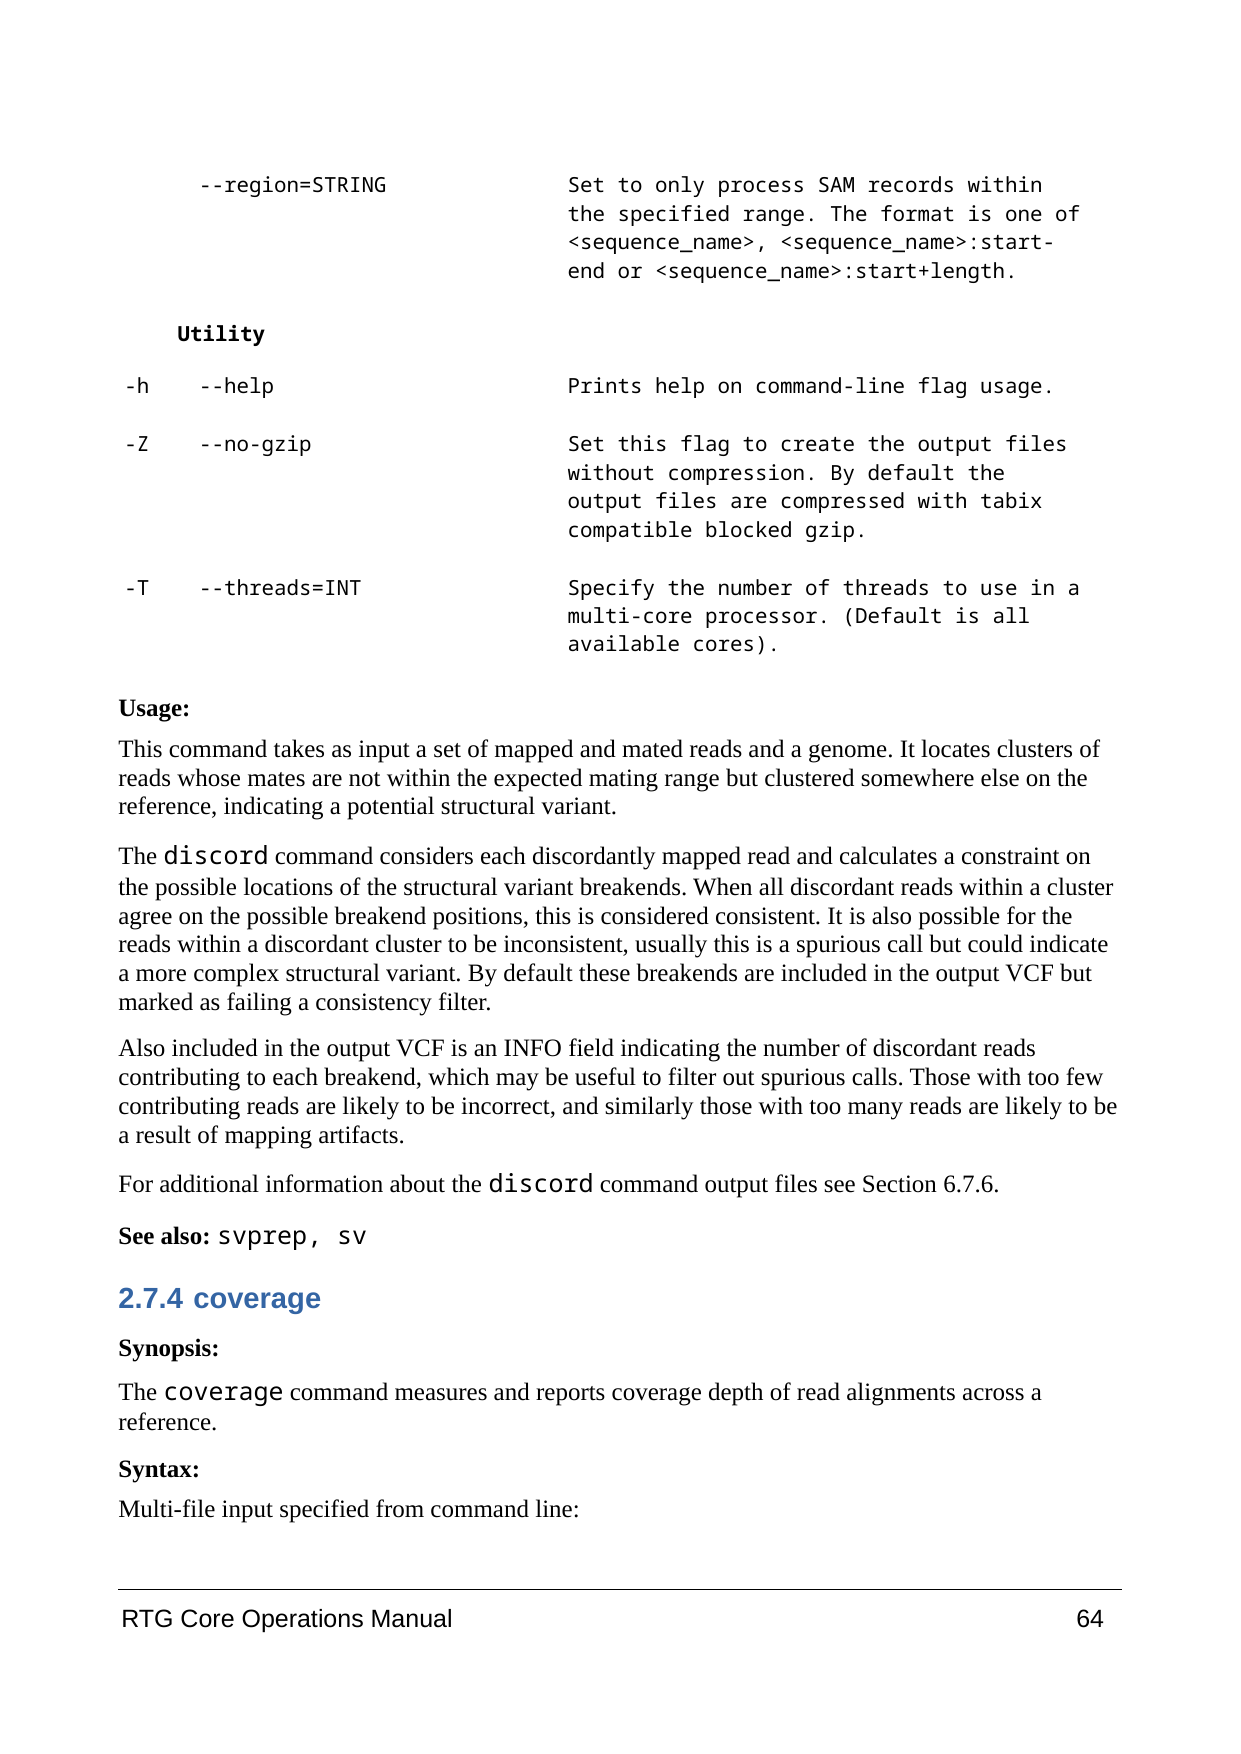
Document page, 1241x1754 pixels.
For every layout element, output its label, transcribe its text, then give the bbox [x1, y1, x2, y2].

table_cell --region=STRING [193, 159, 561, 302]
table_cell -T [118, 561, 193, 676]
subtitle coverage [118, 1281, 1122, 1315]
table_cell --threads=INT [193, 561, 561, 676]
text The discord command considers each discordantly mapped read and calculates a constraint on the possible locations of the structural variant breakends. When all discordant reads within a cluster agree on the possible breakend positions, this is considered consistent. It is also possible for the reads within a discordant cluster to be inconsistent, usually this is a spurious call but could indicate a more complex structural variant. By default these breakends are included in the output VCF but marked as failing a consistency filter. [118, 838, 1122, 1016]
text Multi-file input specified from command line: [118, 1494, 1122, 1523]
text For additional information about the discord command output files see Section 6.7.6. [118, 1166, 1122, 1200]
table_cell [118, 159, 193, 302]
table_header Prints help on command-line flag usage. [561, 360, 1093, 418]
subtitle Synopsis: [118, 1333, 1122, 1361]
table_cell --no-gzip [193, 418, 561, 561]
table_header --help [193, 360, 561, 418]
text See also: svprep, sv [118, 1218, 1122, 1252]
text The coverage command measures and reports coverage depth of read alignments across a reference. [118, 1373, 1122, 1436]
text This command takes as input a set of mapped and mated reads and a genome. It locates clusters of reads whose mates are not within the expected mating range but clustered somewhere else on the reference, indicating a potential structural variant. [118, 734, 1122, 820]
table_cell Set to only process SAM records within the specified range. The format is one of <sequence_name>, <sequence_name>:start-end or <sequence_name>:start+length. [561, 159, 1093, 302]
table_cell Set this flag to create the output files without compression. By default the output files are compressed with tabix compatible blocked gzip. [561, 418, 1093, 561]
text Also included in the output VCF is an INFO field indicating the number of discordant reads contributing to each breakend, which may be useful to filter out spurious calls. Those with too few contributing reads are likely to be incorrect, and similarly those with too many reads are likely to be a result of mapping artifacts. [118, 1033, 1122, 1148]
table_cell Specify the number of threads to use in a multi-core processor. (Default is all available cores). [561, 561, 1093, 676]
subtitle Syntax: [118, 1454, 1122, 1482]
table_cell -Z [118, 418, 193, 561]
subtitle Usage: [118, 693, 1122, 722]
table_header -h [118, 360, 193, 418]
text Utility [177, 319, 1122, 348]
